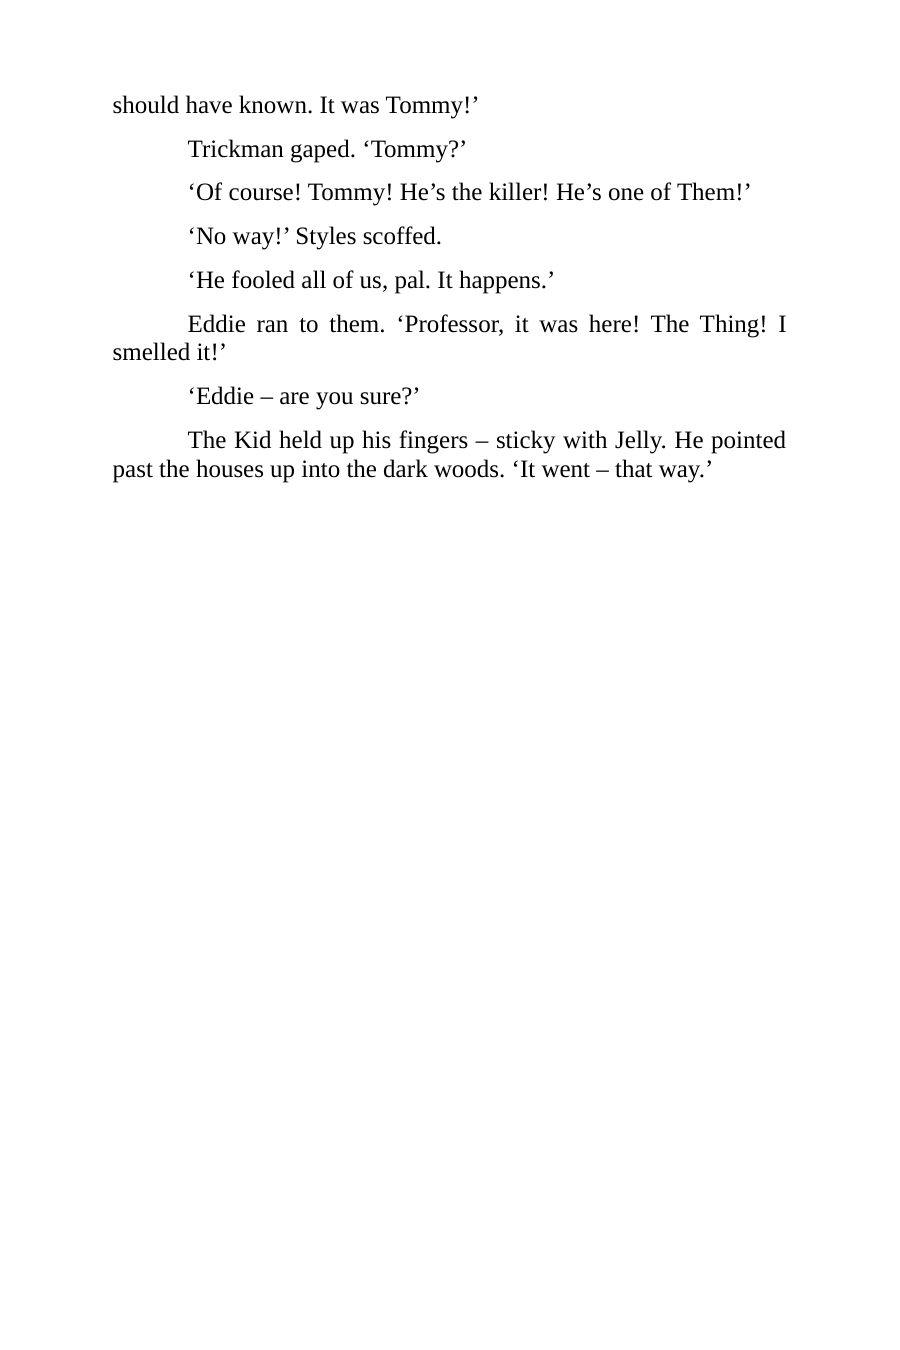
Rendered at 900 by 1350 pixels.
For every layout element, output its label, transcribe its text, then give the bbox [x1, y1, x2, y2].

text ‘Of course! Tommy! He’s the killer! He’s one of Them!’ [112, 177, 787, 206]
text ‘No way!’ Styles scoffed. [112, 221, 787, 250]
text The Kid held up his fingers – sticky with Jelly. He pointed past the houses up into the dark woods. ‘It went – that way.’ [112, 425, 787, 482]
text should have known. It was Tommy!’ [112, 90, 787, 119]
text Eddie ran to them. ‘Professor, it was here! The Thing! I smelled it!’ [112, 309, 787, 366]
text Trickman gaped. ‘Tommy?’ [112, 134, 787, 162]
text ‘He fooled all of us, pal. It happens.’ [112, 265, 787, 294]
text ‘Eddie – are you sure?’ [112, 381, 787, 410]
